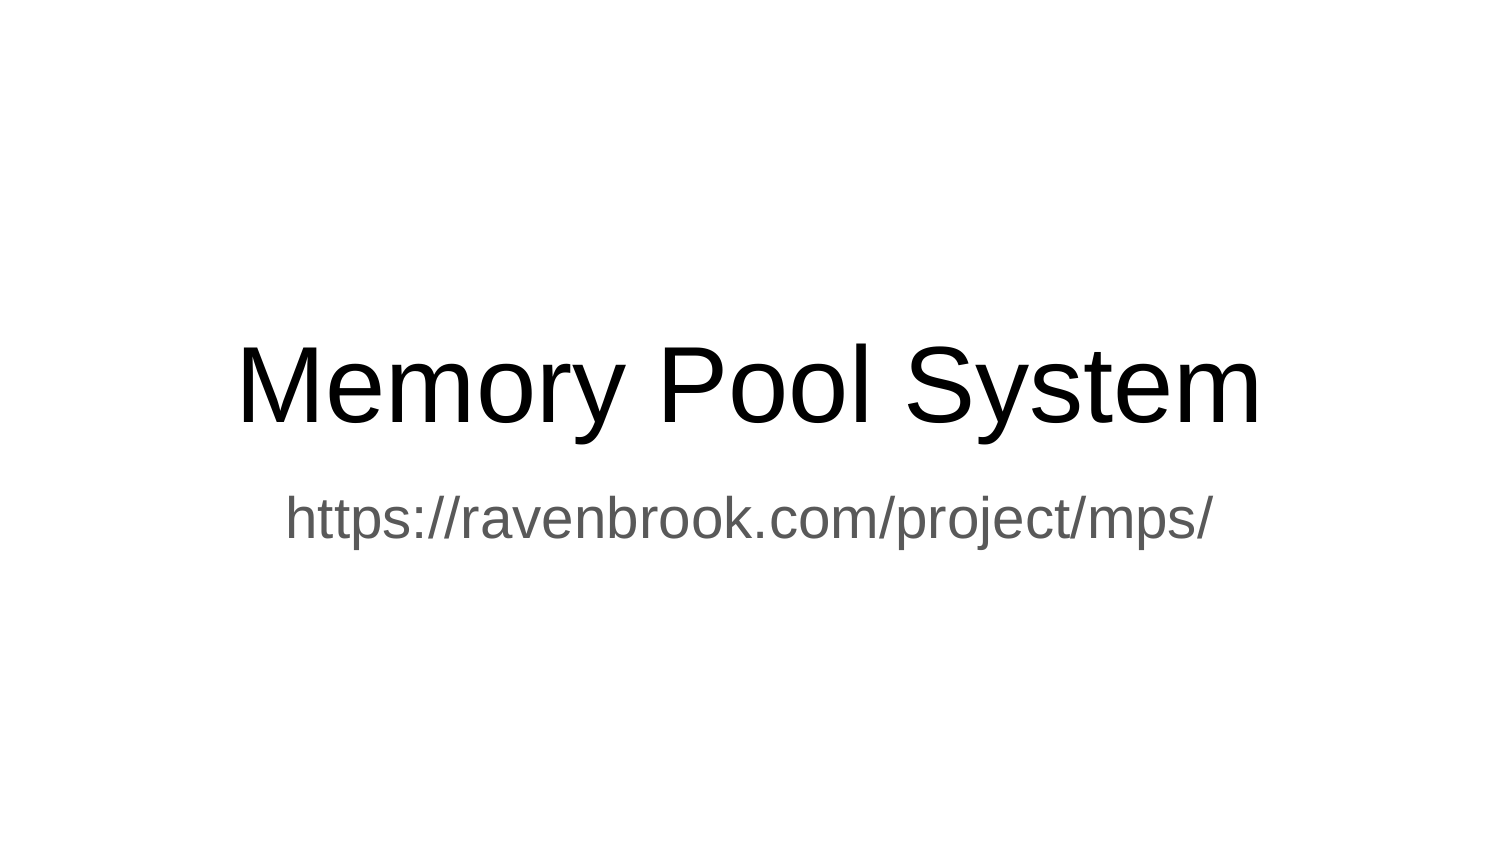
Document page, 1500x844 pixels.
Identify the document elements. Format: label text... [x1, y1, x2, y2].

title Memory Pool System [51, 122, 1449, 459]
subtitle https://ravenbrook.com/project/mps/ [51, 464, 1449, 595]
